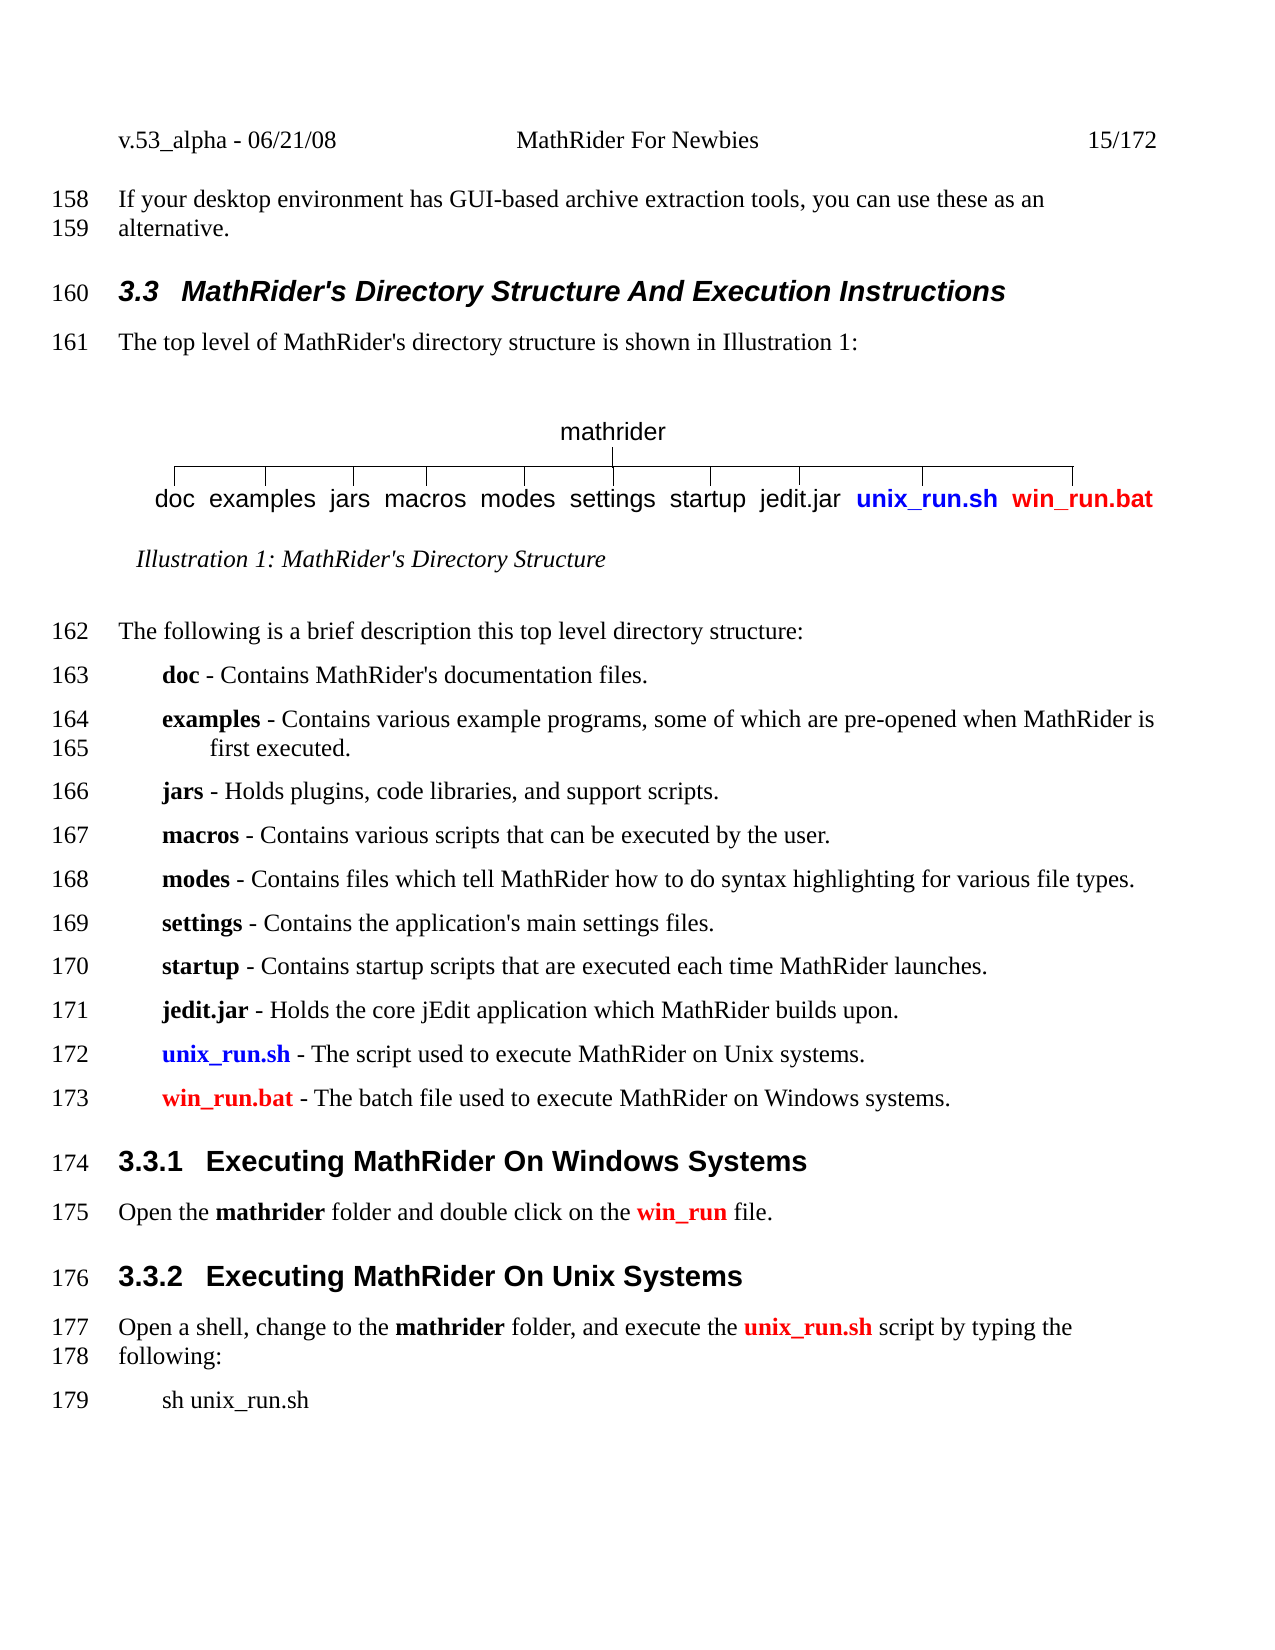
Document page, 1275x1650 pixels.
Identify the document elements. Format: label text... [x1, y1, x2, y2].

text jedit.jar - Holds the core jEdit application which MathRider builds upon. [162, 995, 1157, 1024]
text startup - Contains startup scripts that are executed each time MathRider launches. [162, 951, 1157, 980]
subtitle Executing MathRider On Windows Systems [118, 1144, 1157, 1177]
subtitle Executing MathRider On Unix Systems [118, 1259, 1157, 1292]
text modes - Contains files which tell MathRider how to do syntax highlighting for various file types. [162, 864, 1157, 893]
text win_run.bat - The batch file used to execute MathRider on Windows systems. [162, 1083, 1157, 1111]
text jars - Holds plugins, code libraries, and support scripts. [162, 776, 1157, 805]
subtitle MathRider's Directory Structure And Execution Instructions [118, 274, 1157, 307]
text Illustration 1: MathRider's Directory Structure [136, 390, 1153, 573]
text Open a shell, change to the mathrider folder, and execute the unix_run.sh script by typing the following: [118, 1312, 1157, 1370]
text The following is a brief description this top level directory structure: [118, 616, 1157, 645]
text The top level of MathRider's directory structure is shown in Illustration 1: [118, 327, 1157, 356]
text macros - Contains various scripts that can be executed by the user. [162, 820, 1157, 849]
text sh unix_run.sh [162, 1385, 1157, 1413]
text unix_run.sh - The script used to execute MathRider on Unix systems. [162, 1039, 1157, 1068]
text doc - Contains MathRider's documentation files. [162, 660, 1157, 689]
text settings - Contains the application's main settings files. [162, 908, 1157, 936]
text Open the mathrider folder and double click on the win_run file. [118, 1197, 1157, 1226]
text If your desktop environment has GUI-based archive extraction tools, you can use these as an alternative. [118, 184, 1157, 241]
text examples - Contains various example programs, some of which are pre-opened when MathRider is first executed. [162, 704, 1157, 761]
